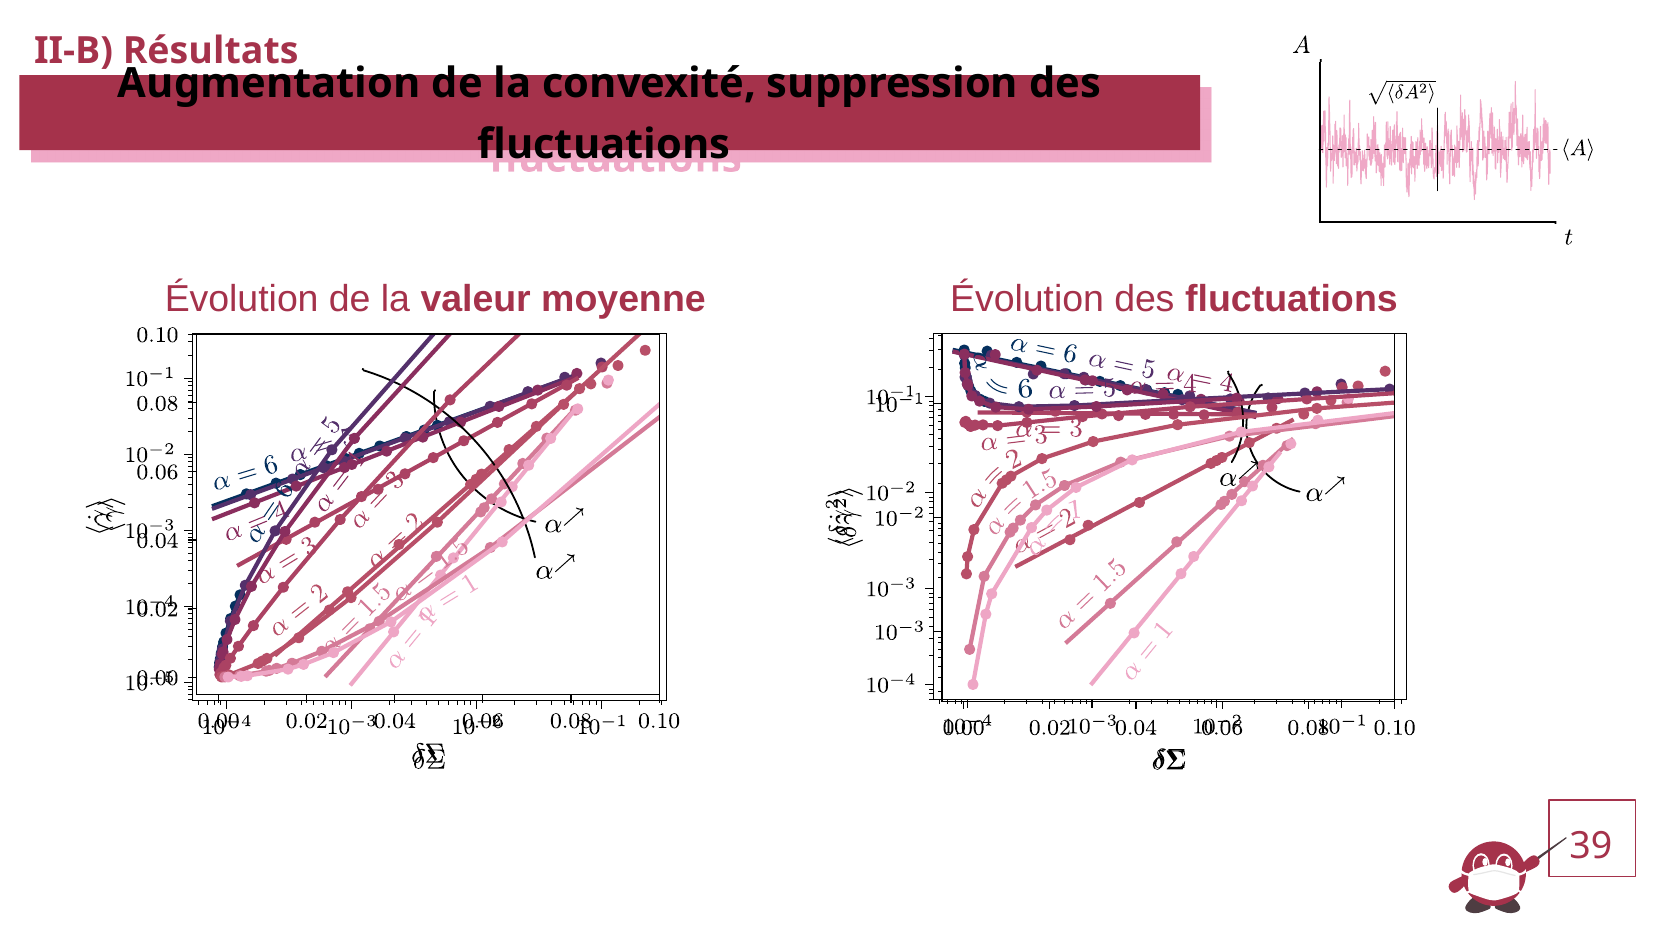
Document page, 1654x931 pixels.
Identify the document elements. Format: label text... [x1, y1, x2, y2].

picture [1448, 799, 1637, 914]
text_box [1492, 811, 1654, 887]
text_box II-B) Résultats [19, 16, 1238, 76]
text_box Augmentation de la convexité, suppression des fluctuations [19, 76, 1201, 151]
text_box Évolution de la valeur moyenne [114, 270, 747, 370]
picture [85, 327, 680, 769]
picture [825, 332, 1415, 770]
text_box Évolution des fluctuations [900, 270, 1501, 327]
picture [1292, 35, 1593, 245]
